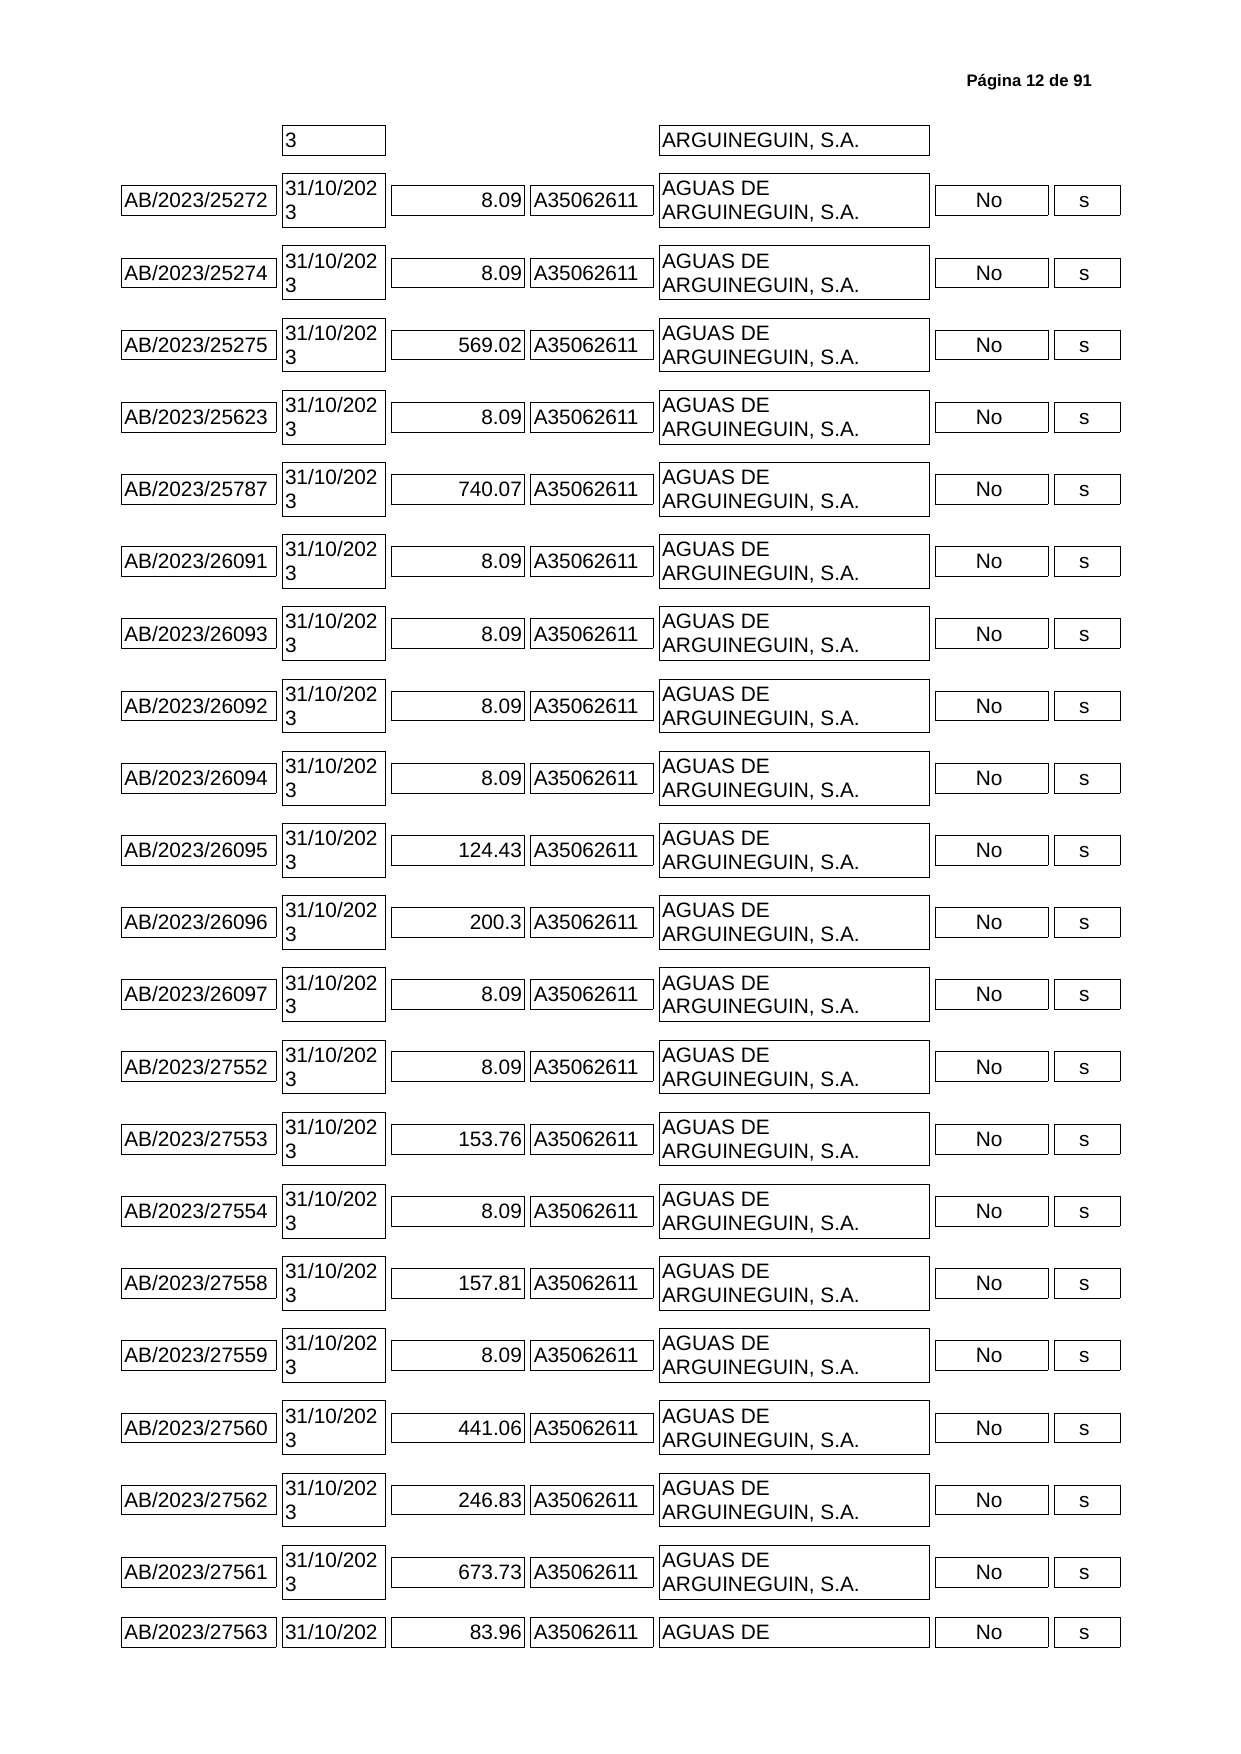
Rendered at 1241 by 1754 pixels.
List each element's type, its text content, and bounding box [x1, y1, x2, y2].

table_cell No [933, 459, 1051, 531]
table_cell s [1051, 1037, 1123, 1109]
table_cell A35062611 [528, 748, 656, 820]
table_cell No [933, 170, 1051, 242]
table_cell s [1051, 459, 1123, 531]
table_cell A35062611 [528, 820, 656, 892]
table_cell 153,76 [389, 1109, 527, 1181]
table_cell A35062611 [528, 387, 656, 459]
table_cell s [1051, 820, 1123, 892]
table_cell s [1051, 1470, 1123, 1542]
table_cell A35062611 [528, 604, 656, 676]
table_cell No [933, 1037, 1051, 1109]
table_cell A35062611 [528, 315, 656, 387]
table_cell AGUAS DE ARGUINEGUIN, S.A. [656, 243, 932, 315]
table_cell 124,43 [389, 820, 527, 892]
table_cell s [1051, 315, 1123, 387]
table_cell AGUAS DE ARGUINEGUIN, S.A. [656, 1037, 932, 1109]
table_cell A35062611 [528, 1253, 656, 1325]
table_cell 31/10/2023 [279, 1109, 388, 1181]
table_cell 673,73 [389, 1542, 527, 1614]
table_cell 157,81 [389, 1253, 527, 1325]
table_cell 3 [279, 122, 388, 170]
table_cell AGUAS DE ARGUINEGUIN, S.A. [656, 676, 932, 748]
table_cell s [1051, 748, 1123, 820]
table_cell AB/2023/27561 [118, 1542, 279, 1614]
table_cell 31/10/202 [279, 1614, 388, 1662]
table_cell 31/10/2023 [279, 892, 388, 964]
table_cell s [1051, 1325, 1123, 1397]
table_cell s [1051, 387, 1123, 459]
table_cell s [1051, 243, 1123, 315]
table_cell 740,07 [389, 459, 527, 531]
table_cell AB/2023/27562 [118, 1470, 279, 1542]
table_cell No [933, 1398, 1051, 1470]
table_cell 8,09 [389, 387, 527, 459]
table_cell 8,09 [389, 531, 527, 603]
table_cell AGUAS DE ARGUINEGUIN, S.A. [656, 1181, 932, 1253]
table_cell 31/10/2023 [279, 964, 388, 1037]
table_cell A35062611 [528, 964, 656, 1037]
table_cell 31/10/2023 [279, 387, 388, 459]
table_cell 8,09 [389, 1037, 527, 1109]
table_cell s [1051, 604, 1123, 676]
table_cell No [933, 604, 1051, 676]
table_cell [118, 122, 279, 170]
table_cell 8,09 [389, 964, 527, 1037]
table_cell [933, 122, 1051, 170]
table_cell s [1051, 1109, 1123, 1181]
table_cell No [933, 964, 1051, 1037]
table_cell A35062611 [528, 676, 656, 748]
table_cell 8,09 [389, 1181, 527, 1253]
table_cell AGUAS DE ARGUINEGUIN, S.A. [656, 315, 932, 387]
table_cell AB/2023/26097 [118, 964, 279, 1037]
table_cell 200,3 [389, 892, 527, 964]
table_cell s [1051, 676, 1123, 748]
table_cell AGUAS DE ARGUINEGUIN, S.A. [656, 1542, 932, 1614]
table_cell A35062611 [528, 459, 656, 531]
table_cell AB/2023/27560 [118, 1398, 279, 1470]
table_cell 31/10/2023 [279, 1181, 388, 1253]
table_cell AGUAS DE ARGUINEGUIN, S.A. [656, 748, 932, 820]
table_cell No [933, 1325, 1051, 1397]
table_cell AB/2023/27558 [118, 1253, 279, 1325]
table_cell AGUAS DE ARGUINEGUIN, S.A. [656, 459, 932, 531]
table_cell No [933, 1181, 1051, 1253]
table_cell 246,83 [389, 1470, 527, 1542]
table_cell AB/2023/27552 [118, 1037, 279, 1109]
table_cell AB/2023/25787 [118, 459, 279, 531]
table_cell No [933, 1542, 1051, 1614]
table_cell No [933, 892, 1051, 964]
table_cell AB/2023/26093 [118, 604, 279, 676]
table_cell AB/2023/26092 [118, 676, 279, 748]
table_cell 31/10/2023 [279, 1037, 388, 1109]
table_cell AGUAS DE ARGUINEGUIN, S.A. [656, 820, 932, 892]
table_cell 31/10/2023 [279, 1398, 388, 1470]
table_cell 31/10/2023 [279, 531, 388, 603]
table_cell s [1051, 1542, 1123, 1614]
table_cell No [933, 1253, 1051, 1325]
table_cell AB/2023/26095 [118, 820, 279, 892]
table_cell AGUAS DE ARGUINEGUIN, S.A. [656, 387, 932, 459]
table_cell 8,09 [389, 1325, 527, 1397]
table_cell s [1051, 1253, 1123, 1325]
table_cell AB/2023/26091 [118, 531, 279, 603]
table_cell s [1051, 1614, 1123, 1662]
table_cell 31/10/2023 [279, 604, 388, 676]
table_cell AB/2023/27559 [118, 1325, 279, 1397]
table_cell A35062611 [528, 531, 656, 603]
table_cell AGUAS DE [656, 1614, 932, 1662]
table_cell s [1051, 964, 1123, 1037]
table_cell 16,67 [389, 122, 527, 170]
table_cell AGUAS DE ARGUINEGUIN, S.A. [656, 170, 932, 242]
table_cell AB/2023/26094 [118, 748, 279, 820]
table_cell AGUAS DE ARGUINEGUIN, S.A. [656, 1253, 932, 1325]
table_cell 31/10/2023 [279, 1470, 388, 1542]
table_cell 31/10/2023 [279, 1253, 388, 1325]
table_cell 8,09 [389, 243, 527, 315]
table_cell 31/10/2023 [279, 748, 388, 820]
table_cell 441,06 [389, 1398, 527, 1470]
table_cell AB/2023/25274 [118, 243, 279, 315]
table_cell 8,09 [389, 748, 527, 820]
table_cell AGUAS DE ARGUINEGUIN, S.A. [656, 1470, 932, 1542]
table_cell 31/10/2023 [279, 170, 388, 242]
table_cell ARGUINEGUIN, S.A. [656, 122, 932, 170]
table_cell No [933, 748, 1051, 820]
table_cell s [1051, 170, 1123, 242]
table_cell No [933, 243, 1051, 315]
table_cell 31/10/2023 [279, 243, 388, 315]
table_cell AB/2023/25275 [118, 315, 279, 387]
table_cell No [933, 1614, 1051, 1662]
table_cell AGUAS DE ARGUINEGUIN, S.A. [656, 1325, 932, 1397]
table_cell A35062611 [528, 1109, 656, 1181]
table_cell AB/2023/27563 [118, 1614, 279, 1662]
table_cell [528, 122, 656, 170]
table_cell 8,09 [389, 170, 527, 242]
table_cell [1051, 122, 1123, 170]
table_cell No [933, 387, 1051, 459]
table_cell A35062611 [528, 1398, 656, 1470]
table_cell 31/10/2023 [279, 820, 388, 892]
table_cell 31/10/2023 [279, 676, 388, 748]
table_cell No [933, 1470, 1051, 1542]
table_cell No [933, 315, 1051, 387]
table_cell 31/10/2023 [279, 1325, 388, 1397]
table_cell AB/2023/25272 [118, 170, 279, 242]
table_cell A35062611 [528, 1470, 656, 1542]
table_cell No [933, 676, 1051, 748]
table_cell A35062611 [528, 1325, 656, 1397]
table_cell 8,09 [389, 676, 527, 748]
table_cell A35062611 [528, 243, 656, 315]
table_cell 31/10/2023 [279, 1542, 388, 1614]
table_cell AB/2023/27553 [118, 1109, 279, 1181]
table_cell A35062611 [528, 1181, 656, 1253]
table_cell 569,02 [389, 315, 527, 387]
table_cell 8,09 [389, 604, 527, 676]
table_cell AB/2023/25623 [118, 387, 279, 459]
table_cell No [933, 820, 1051, 892]
table_cell AGUAS DE ARGUINEGUIN, S.A. [656, 604, 932, 676]
table_cell AGUAS DE ARGUINEGUIN, S.A. [656, 1109, 932, 1181]
table_cell AGUAS DE ARGUINEGUIN, S.A. [656, 964, 932, 1037]
table_cell A35062611 [528, 892, 656, 964]
table_cell 31/10/2023 [279, 459, 388, 531]
table_cell No [933, 531, 1051, 603]
table_cell A35062611 [528, 1614, 656, 1662]
table_cell AGUAS DE ARGUINEGUIN, S.A. [656, 892, 932, 964]
table_cell No [933, 1109, 1051, 1181]
table_cell s [1051, 1398, 1123, 1470]
table_cell A35062611 [528, 1037, 656, 1109]
table_cell AB/2023/27554 [118, 1181, 279, 1253]
table_cell A35062611 [528, 1542, 656, 1614]
table_cell s [1051, 892, 1123, 964]
table_cell AGUAS DE ARGUINEGUIN, S.A. [656, 531, 932, 603]
table_cell AB/2023/26096 [118, 892, 279, 964]
table_cell A35062611 [528, 170, 656, 242]
table_cell s [1051, 531, 1123, 603]
table_cell 83,96 [389, 1614, 527, 1662]
table_cell s [1051, 1181, 1123, 1253]
table_cell 31/10/2023 [279, 315, 388, 387]
table_cell AGUAS DE ARGUINEGUIN, S.A. [656, 1398, 932, 1470]
